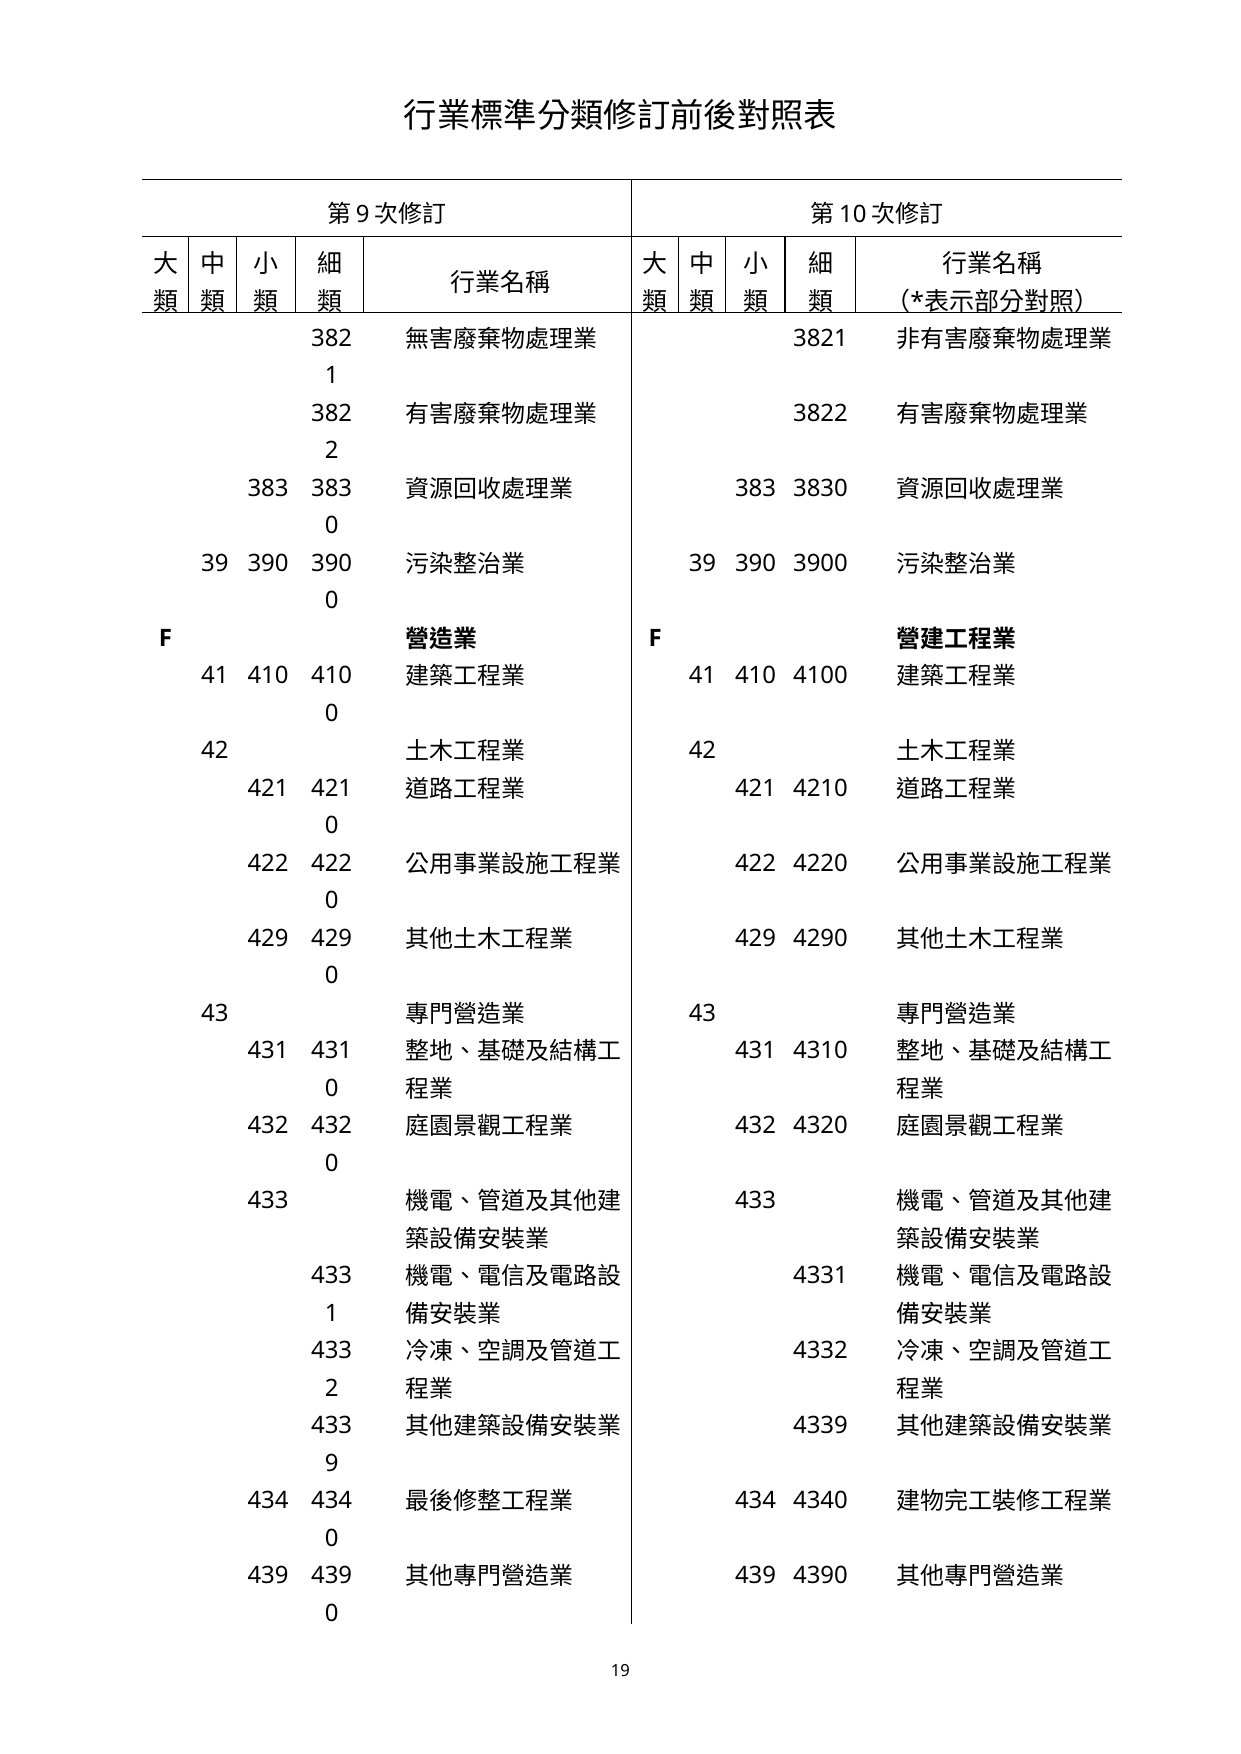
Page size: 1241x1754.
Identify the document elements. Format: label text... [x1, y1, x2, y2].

table_cell 3821 [785, 313, 856, 387]
table_cell 整地、基礎及結構工程業 [395, 1024, 631, 1099]
table_cell 行業名稱 （*表示部分對照） [856, 237, 1122, 312]
table_cell 3900 [295, 537, 363, 612]
table_cell 其他建築設備安裝業 [395, 1399, 631, 1474]
table_cell 建築工程業 [886, 649, 1122, 724]
table_cell 4320 [295, 1099, 363, 1174]
table_cell [679, 1174, 726, 1249]
table_cell [363, 462, 395, 537]
table_cell [189, 837, 236, 912]
table_cell 4339 [295, 1399, 363, 1474]
table_cell 土木工程業 [886, 724, 1122, 762]
table_cell [236, 724, 295, 762]
table_cell [142, 462, 189, 537]
table_cell 42 [679, 724, 726, 762]
table_cell 3822 [785, 387, 856, 462]
table_cell [236, 387, 295, 462]
table_cell 行業名稱 [364, 237, 631, 312]
table_cell [142, 1099, 189, 1174]
table_cell [726, 1324, 785, 1399]
table_cell [189, 313, 236, 387]
table_cell [142, 912, 189, 987]
table_cell [632, 1549, 678, 1624]
table_cell 小 類 [726, 237, 784, 312]
table_cell 4340 [295, 1474, 363, 1549]
table_cell [363, 912, 395, 987]
table_cell [632, 1024, 678, 1099]
table_cell [142, 537, 189, 612]
table_cell [189, 1399, 236, 1474]
table_cell [142, 1174, 189, 1249]
table_cell [363, 1024, 395, 1099]
table_cell 中 類 [189, 237, 236, 312]
table_cell [726, 387, 785, 462]
table_cell 公用事業設施工程業 [886, 837, 1122, 912]
table_cell 污染整治業 [395, 537, 631, 612]
table_cell [189, 1249, 236, 1324]
table_cell [142, 837, 189, 912]
table_cell [236, 612, 295, 649]
table_cell 43 [679, 987, 726, 1024]
table_cell [679, 837, 726, 912]
table_cell [856, 1324, 886, 1399]
table_cell [726, 1399, 785, 1474]
table_cell [295, 724, 363, 762]
table_cell 383 [236, 462, 295, 537]
table_cell 4320 [785, 1099, 856, 1174]
table_cell [142, 987, 189, 1024]
table_cell 公用事業設施工程業 [395, 837, 631, 912]
table_cell 中 類 [679, 237, 725, 312]
table_cell 4332 [785, 1324, 856, 1399]
table_cell [363, 387, 395, 462]
table_cell 439 [726, 1549, 785, 1624]
table_cell 機電、電信及電路設備安裝業 [395, 1249, 631, 1324]
table_cell 4390 [295, 1549, 363, 1624]
table_cell 3830 [785, 462, 856, 537]
table_cell [679, 1549, 726, 1624]
table_cell 有害廢棄物處理業 [886, 387, 1122, 462]
table_cell 污染整治業 [886, 537, 1122, 612]
table_cell F [142, 612, 189, 649]
table_cell 4332 [295, 1324, 363, 1399]
table_cell [142, 649, 189, 724]
table_cell [363, 537, 395, 612]
table_cell [142, 387, 189, 462]
table_cell [632, 537, 678, 612]
table_cell [363, 1549, 395, 1624]
table_cell [679, 762, 726, 837]
table_cell 433 [236, 1174, 295, 1249]
table_cell 433 [726, 1174, 785, 1249]
table_cell [856, 649, 886, 724]
table_cell 422 [236, 837, 295, 912]
table_cell [363, 1474, 395, 1549]
table_cell 專門營造業 [395, 987, 631, 1024]
table_cell [632, 987, 678, 1024]
table_cell 大 類 [142, 237, 188, 312]
table_cell 41 [679, 649, 726, 724]
table_cell [679, 912, 726, 987]
table_cell 4100 [295, 649, 363, 724]
table_cell [363, 1324, 395, 1399]
table_cell [632, 762, 678, 837]
table_cell 390 [726, 537, 785, 612]
table_cell 無害廢棄物處理業 [395, 313, 631, 387]
table_cell [726, 1249, 785, 1324]
table_cell 3821 [295, 313, 363, 387]
table_cell 421 [726, 762, 785, 837]
table_cell 39 [679, 537, 726, 612]
table_cell [679, 313, 726, 387]
table_cell 431 [236, 1024, 295, 1099]
table_cell [632, 1324, 678, 1399]
table_cell 410 [236, 649, 295, 724]
table_cell [856, 912, 886, 987]
table_cell 42 [189, 724, 236, 762]
table_cell 4290 [785, 912, 856, 987]
table_cell [679, 1324, 726, 1399]
table_cell [856, 724, 886, 762]
table_cell [856, 1099, 886, 1174]
table_cell 土木工程業 [395, 724, 631, 762]
table_cell [856, 537, 886, 612]
table_cell [295, 1174, 363, 1249]
table_cell [295, 612, 363, 649]
table_cell [189, 387, 236, 462]
table_cell [189, 762, 236, 837]
table_cell 43 [189, 987, 236, 1024]
table_cell 營建工程業 [886, 612, 1122, 649]
table_cell [632, 837, 678, 912]
table_cell 大 類 [632, 237, 678, 312]
table_cell [856, 387, 886, 462]
table_cell [679, 1474, 726, 1549]
table_cell 4390 [785, 1549, 856, 1624]
table_cell [726, 313, 785, 387]
table_cell [679, 1399, 726, 1474]
table_cell [632, 1099, 678, 1174]
table_cell 432 [236, 1099, 295, 1174]
table_cell 432 [726, 1099, 785, 1174]
table_cell 其他建築設備安裝業 [886, 1399, 1122, 1474]
table_header 第9次修訂 [142, 180, 631, 236]
table_cell 3822 [295, 387, 363, 462]
table_cell [363, 612, 395, 649]
table_cell [363, 649, 395, 724]
table_cell [679, 1249, 726, 1324]
table_cell 4310 [295, 1024, 363, 1099]
table_cell [363, 313, 395, 387]
table_cell [726, 987, 785, 1024]
table_cell [856, 313, 886, 387]
table_cell [363, 1249, 395, 1324]
table_cell [236, 1399, 295, 1474]
table_cell [856, 1024, 886, 1099]
table_cell 機電、電信及電路設備安裝業 [886, 1249, 1122, 1324]
table_cell 冷凍、空調及管道工程業 [886, 1324, 1122, 1399]
table_cell [363, 987, 395, 1024]
table_cell [856, 1474, 886, 1549]
table_cell 4310 [785, 1024, 856, 1099]
table_cell 建築工程業 [395, 649, 631, 724]
table_cell [142, 1024, 189, 1099]
table_cell [363, 1399, 395, 1474]
table_cell [189, 1024, 236, 1099]
table_cell [632, 1174, 678, 1249]
table_cell 其他專門營造業 [395, 1549, 631, 1624]
table_cell [363, 837, 395, 912]
table_cell 道路工程業 [395, 762, 631, 837]
table_cell 3830 [295, 462, 363, 537]
table_cell 細 類 [786, 237, 855, 312]
table_cell [856, 762, 886, 837]
table_cell 431 [726, 1024, 785, 1099]
table_cell [679, 1099, 726, 1174]
table_cell [142, 1399, 189, 1474]
table_cell [236, 1324, 295, 1399]
table_cell [785, 612, 856, 649]
table_cell [142, 1324, 189, 1399]
table_cell [632, 313, 678, 387]
table_cell 4100 [785, 649, 856, 724]
table_cell [632, 724, 678, 762]
table_cell [632, 1474, 678, 1549]
table_cell [679, 462, 726, 537]
table_cell 資源回收處理業 [886, 462, 1122, 537]
table_cell [189, 462, 236, 537]
table_cell 機電、管道及其他建築設備安裝業 [395, 1174, 631, 1249]
table_cell [679, 387, 726, 462]
table_cell F [632, 612, 678, 649]
table_cell [632, 1399, 678, 1474]
table_cell [236, 987, 295, 1024]
table_cell 整地、基礎及結構工程業 [886, 1024, 1122, 1099]
table_cell 建物完工裝修工程業 [886, 1474, 1122, 1549]
table_cell [363, 724, 395, 762]
table_cell 4290 [295, 912, 363, 987]
table_cell [785, 724, 856, 762]
table_cell [189, 1099, 236, 1174]
table_cell [856, 1399, 886, 1474]
table_cell 4220 [295, 837, 363, 912]
table_cell [785, 1174, 856, 1249]
table_cell 3900 [785, 537, 856, 612]
table_cell [726, 612, 785, 649]
table_cell [236, 313, 295, 387]
table_cell 421 [236, 762, 295, 837]
table_cell 4339 [785, 1399, 856, 1474]
table_cell [363, 1174, 395, 1249]
table_cell 道路工程業 [886, 762, 1122, 837]
table_cell [632, 649, 678, 724]
table_cell [142, 1249, 189, 1324]
table_cell 410 [726, 649, 785, 724]
table_cell 機電、管道及其他建築設備安裝業 [886, 1174, 1122, 1249]
table_cell 有害廢棄物處理業 [395, 387, 631, 462]
table_cell [236, 1249, 295, 1324]
table_header 第10次修訂 [632, 180, 1122, 236]
table_cell [142, 762, 189, 837]
table_cell 4340 [785, 1474, 856, 1549]
table_cell [632, 462, 678, 537]
table_cell [856, 612, 886, 649]
table_cell 383 [726, 462, 785, 537]
table_cell [142, 313, 189, 387]
table_cell 其他專門營造業 [886, 1549, 1122, 1624]
table_cell [679, 612, 726, 649]
table_cell 4220 [785, 837, 856, 912]
table_cell [189, 912, 236, 987]
table_cell 4210 [785, 762, 856, 837]
table_cell [295, 987, 363, 1024]
table_cell [189, 1174, 236, 1249]
table_cell [856, 1549, 886, 1624]
table_cell 小 類 [237, 237, 295, 312]
table_cell [632, 387, 678, 462]
table_cell [189, 612, 236, 649]
table_cell [189, 1549, 236, 1624]
table_cell 390 [236, 537, 295, 612]
table_cell 專門營造業 [886, 987, 1122, 1024]
table_cell 422 [726, 837, 785, 912]
table_cell [856, 1174, 886, 1249]
table_cell [726, 724, 785, 762]
table_cell [856, 987, 886, 1024]
table_cell 最後修整工程業 [395, 1474, 631, 1549]
table_cell 429 [236, 912, 295, 987]
table_cell 4331 [785, 1249, 856, 1324]
table_cell [632, 912, 678, 987]
table_cell 41 [189, 649, 236, 724]
table_cell [632, 1249, 678, 1324]
table_cell 其他土木工程業 [395, 912, 631, 987]
table_cell 庭園景觀工程業 [886, 1099, 1122, 1174]
table_cell 434 [726, 1474, 785, 1549]
table_cell [189, 1324, 236, 1399]
table_cell 429 [726, 912, 785, 987]
table_cell 細 類 [296, 237, 363, 312]
table_cell 439 [236, 1549, 295, 1624]
table_cell [363, 762, 395, 837]
table_cell 資源回收處理業 [395, 462, 631, 537]
table_cell [856, 1249, 886, 1324]
table_cell 4331 [295, 1249, 363, 1324]
table_cell 434 [236, 1474, 295, 1549]
table_cell 其他土木工程業 [886, 912, 1122, 987]
table_cell [142, 1549, 189, 1624]
table_cell [856, 837, 886, 912]
table_cell 4210 [295, 762, 363, 837]
table_cell [189, 1474, 236, 1549]
table_cell 39 [189, 537, 236, 612]
table_cell [363, 1099, 395, 1174]
table_cell [856, 462, 886, 537]
table_cell 庭園景觀工程業 [395, 1099, 631, 1174]
table_cell 營造業 [395, 612, 631, 649]
table_cell [785, 987, 856, 1024]
table_cell [679, 1024, 726, 1099]
table_cell 非有害廢棄物處理業 [886, 313, 1122, 387]
table_cell 冷凍、空調及管道工程業 [395, 1324, 631, 1399]
table_cell [142, 1474, 189, 1549]
table_cell [142, 724, 189, 762]
